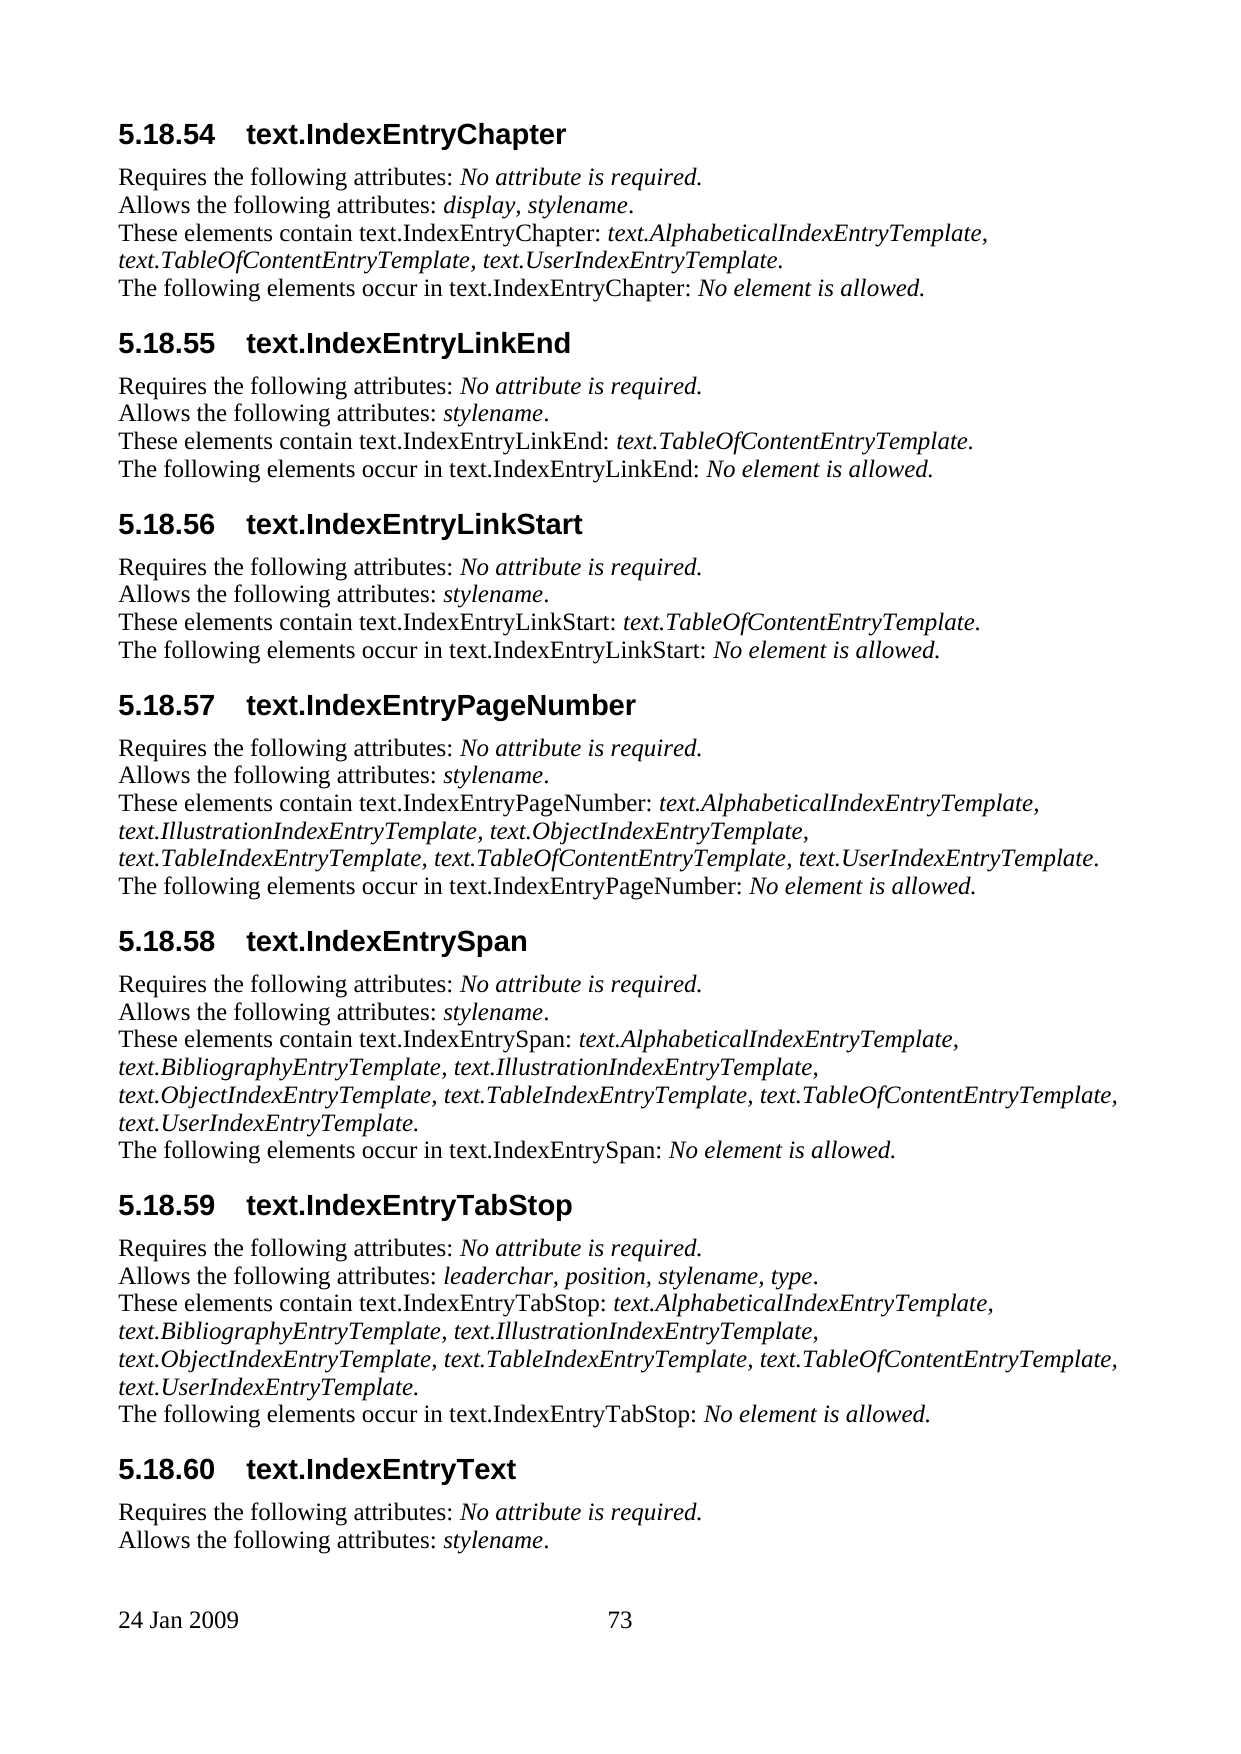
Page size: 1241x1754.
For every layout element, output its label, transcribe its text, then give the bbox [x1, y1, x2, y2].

text Requires the following attributes: No attribute is required. [118, 372, 1122, 399]
text Allows the following attributes: leaderchar, position, stylename, type. [118, 1262, 1122, 1289]
text These elements contain text.IndexEntryPageNumber: text.AlphabeticalIndexEntryTemplate, text.IllustrationIndexEntryTemplate, text.ObjectIndexEntryTemplate, text.TableIndexEntryTemplate, text.TableOfContentEntryTemplate, text.UserIndexEntryTemplate. [118, 789, 1122, 872]
text Allows the following attributes: stylename. [118, 581, 1122, 608]
text The following elements occur in text.IndexEntryTabStop: No element is allowed. [118, 1400, 1122, 1428]
text The following elements occur in text.IndexEntryLinkEnd: No element is allowed. [118, 455, 1122, 483]
text These elements contain text.IndexEntryChapter: text.AlphabeticalIndexEntryTemplate, text.TableOfContentEntryTemplate, text.UserIndexEntryTemplate. [118, 219, 1122, 274]
subtitle text.IndexEntryPageNumber [118, 689, 1122, 721]
text Requires the following attributes: No attribute is required. [118, 970, 1122, 998]
subtitle text.IndexEntryLinkStart [118, 508, 1122, 540]
text These elements contain text.IndexEntryTabStop: text.AlphabeticalIndexEntryTemplate, text.BibliographyEntryTemplate, text.IllustrationIndexEntryTemplate, text.ObjectIndexEntryTemplate, text.TableIndexEntryTemplate, text.TableOfContentEntryTemplate, text.UserIndexEntryTemplate. [118, 1289, 1122, 1400]
text The following elements occur in text.IndexEntryLinkStart: No element is allowed. [118, 636, 1122, 664]
text Allows the following attributes: stylename. [118, 1526, 1122, 1554]
text Allows the following attributes: stylename. [118, 399, 1122, 427]
text Requires the following attributes: No attribute is required. [118, 734, 1122, 761]
text Allows the following attributes: display, stylename. [118, 191, 1122, 219]
subtitle text.IndexEntryChapter [118, 118, 1122, 151]
subtitle text.IndexEntryLinkEnd [118, 327, 1122, 359]
subtitle text.IndexEntrySpan [118, 925, 1122, 958]
text These elements contain text.IndexEntryLinkStart: text.TableOfContentEntryTemplate. [118, 608, 1122, 636]
text Allows the following attributes: stylename. [118, 998, 1122, 1026]
text The following elements occur in text.IndexEntryChapter: No element is allowed. [118, 274, 1122, 302]
text Requires the following attributes: No attribute is required. [118, 553, 1122, 581]
subtitle text.IndexEntryText [118, 1453, 1122, 1486]
text Requires the following attributes: No attribute is required. [118, 1498, 1122, 1526]
text Requires the following attributes: No attribute is required. [118, 163, 1122, 191]
text Allows the following attributes: stylename. [118, 761, 1122, 789]
text The following elements occur in text.IndexEntryPageNumber: No element is allowed. [118, 872, 1122, 900]
text These elements contain text.IndexEntrySpan: text.AlphabeticalIndexEntryTemplate, text.BibliographyEntryTemplate, text.IllustrationIndexEntryTemplate, text.ObjectIndexEntryTemplate, text.TableIndexEntryTemplate, text.TableOfContentEntryTemplate, text.UserIndexEntryTemplate. [118, 1026, 1122, 1136]
subtitle text.IndexEntryTabStop [118, 1189, 1122, 1222]
text These elements contain text.IndexEntryLinkEnd: text.TableOfContentEntryTemplate. [118, 427, 1122, 455]
text The following elements occur in text.IndexEntrySpan: No element is allowed. [118, 1136, 1122, 1164]
text Requires the following attributes: No attribute is required. [118, 1234, 1122, 1262]
